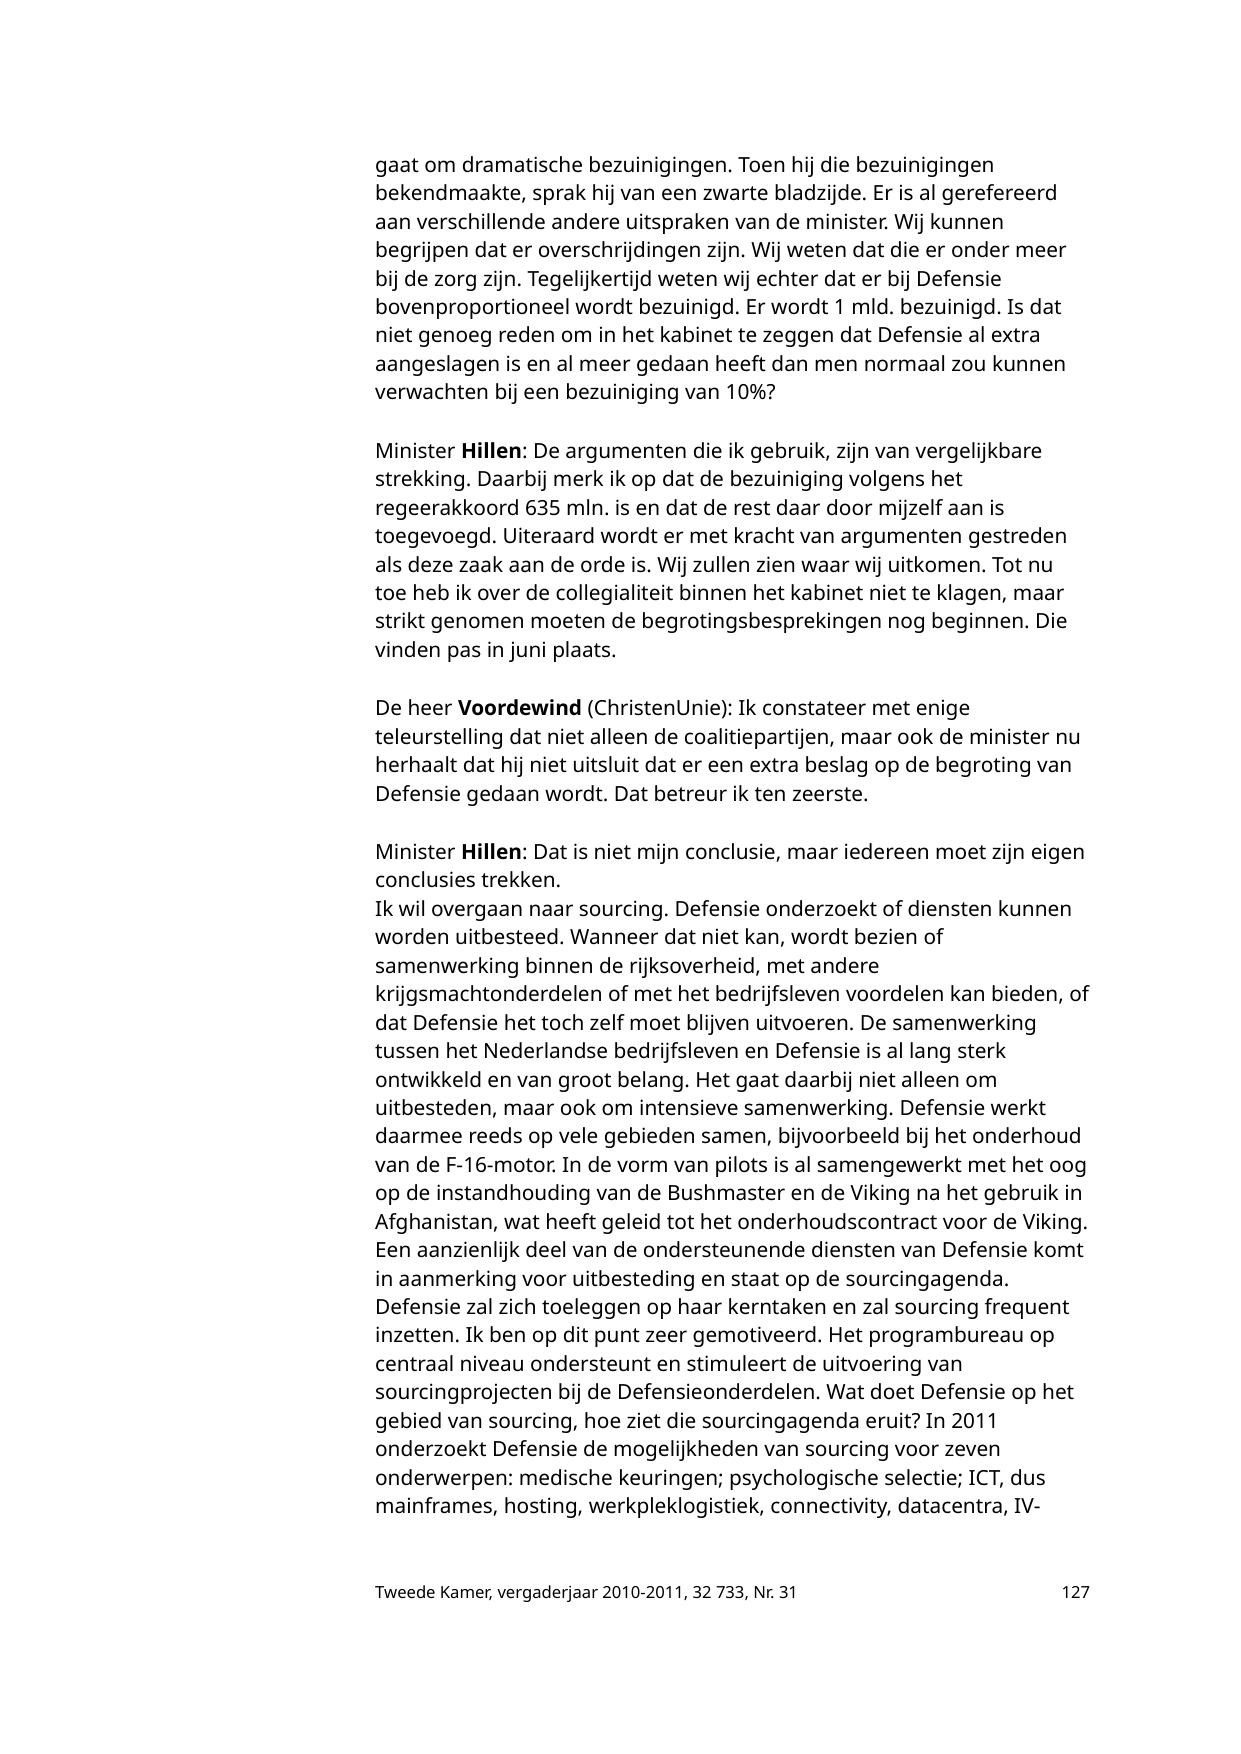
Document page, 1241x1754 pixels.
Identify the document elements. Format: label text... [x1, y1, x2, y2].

text Ik wil overgaan naar sourcing. Defensie onderzoekt of diensten kunnen worden uitbesteed. Wanneer dat niet kan, wordt bezien of samenwerking binnen de rijksoverheid, met andere krijgsmachtonderdelen of met het bedrijfsleven voordelen kan bieden, of dat Defensie het toch zelf moet blijven uitvoeren. De samenwerking tussen het Nederlandse bedrijfsleven en Defensie is al lang sterk ontwikkeld en van groot belang. Het gaat daarbij niet alleen om uitbesteden, maar ook om intensieve samenwerking. Defensie werkt daarmee reeds op vele gebieden samen, bijvoorbeeld bij het onderhoud van de F-16-motor. In de vorm van pilots is al samengewerkt met het oog op de instandhouding van de Bushmaster en de Viking na het gebruik in Afghanistan, wat heeft geleid tot het onderhoudscontract voor de Viking. [375, 894, 1090, 1235]
text gaat om dramatische bezuinigingen. Toen hij die bezuinigingen bekendmaakte, sprak hij van een zwarte bladzijde. Er is al gerefereerd aan verschillende andere uitspraken van de minister. Wij kunnen begrijpen dat er overschrijdingen zijn. Wij weten dat die er onder meer bij de zorg zijn. Tegelijkertijd weten wij echter dat er bij Defensie bovenproportioneel wordt bezuinigd. Er wordt 1 mld. bezuinigd. Is dat niet genoeg reden om in het kabinet te zeggen dat Defensie al extra aangeslagen is en al meer gedaan heeft dan men normaal zou kunnen verwachten bij een bezuiniging van 10%? [375, 150, 1090, 406]
text Minister Hillen: Dat is niet mijn conclusie, maar iedereen moet zijn eigen conclusies trekken. [375, 837, 1090, 894]
text De heer Voordewind (ChristenUnie): Ik constateer met enige teleurstelling dat niet alleen de coalitiepartijen, maar ook de minister nu herhaalt dat hij niet uitsluit dat er een extra beslag op de begroting van Defensie gedaan wordt. Dat betreur ik ten zeerste. [375, 693, 1090, 807]
text Een aanzienlijk deel van de ondersteunende diensten van Defensie komt in aanmerking voor uitbesteding en staat op de sourcingagenda. Defensie zal zich toeleggen op haar kerntaken en zal sourcing frequent inzetten. Ik ben op dit punt zeer gemotiveerd. Het programbureau op centraal niveau ondersteunt en stimuleert de uitvoering van sourcingprojecten bij de Defensieonderdelen. Wat doet Defensie op het gebied van sourcing, hoe ziet die sourcingagenda eruit? In 2011 onderzoekt Defensie de mogelijkheden van sourcing voor zeven onderwerpen: medische keuringen; psychologische selectie; ICT, dus mainframes, hosting, werkpleklogistiek, connectivity, datacentra, IV- [375, 1235, 1090, 1520]
text Minister Hillen: De argumenten die ik gebruik, zijn van vergelijkbare strekking. Daarbij merk ik op dat de bezuiniging volgens het regeerakkoord 635 mln. is en dat de rest daar door mijzelf aan is toegevoegd. Uiteraard wordt er met kracht van argumenten gestreden als deze zaak aan de orde is. Wij zullen zien waar wij uitkomen. Tot nu toe heb ik over de collegialiteit binnen het kabinet niet te klagen, maar strikt genomen moeten de begrotingsbesprekingen nog beginnen. Die vinden pas in juni plaats. [375, 436, 1090, 663]
